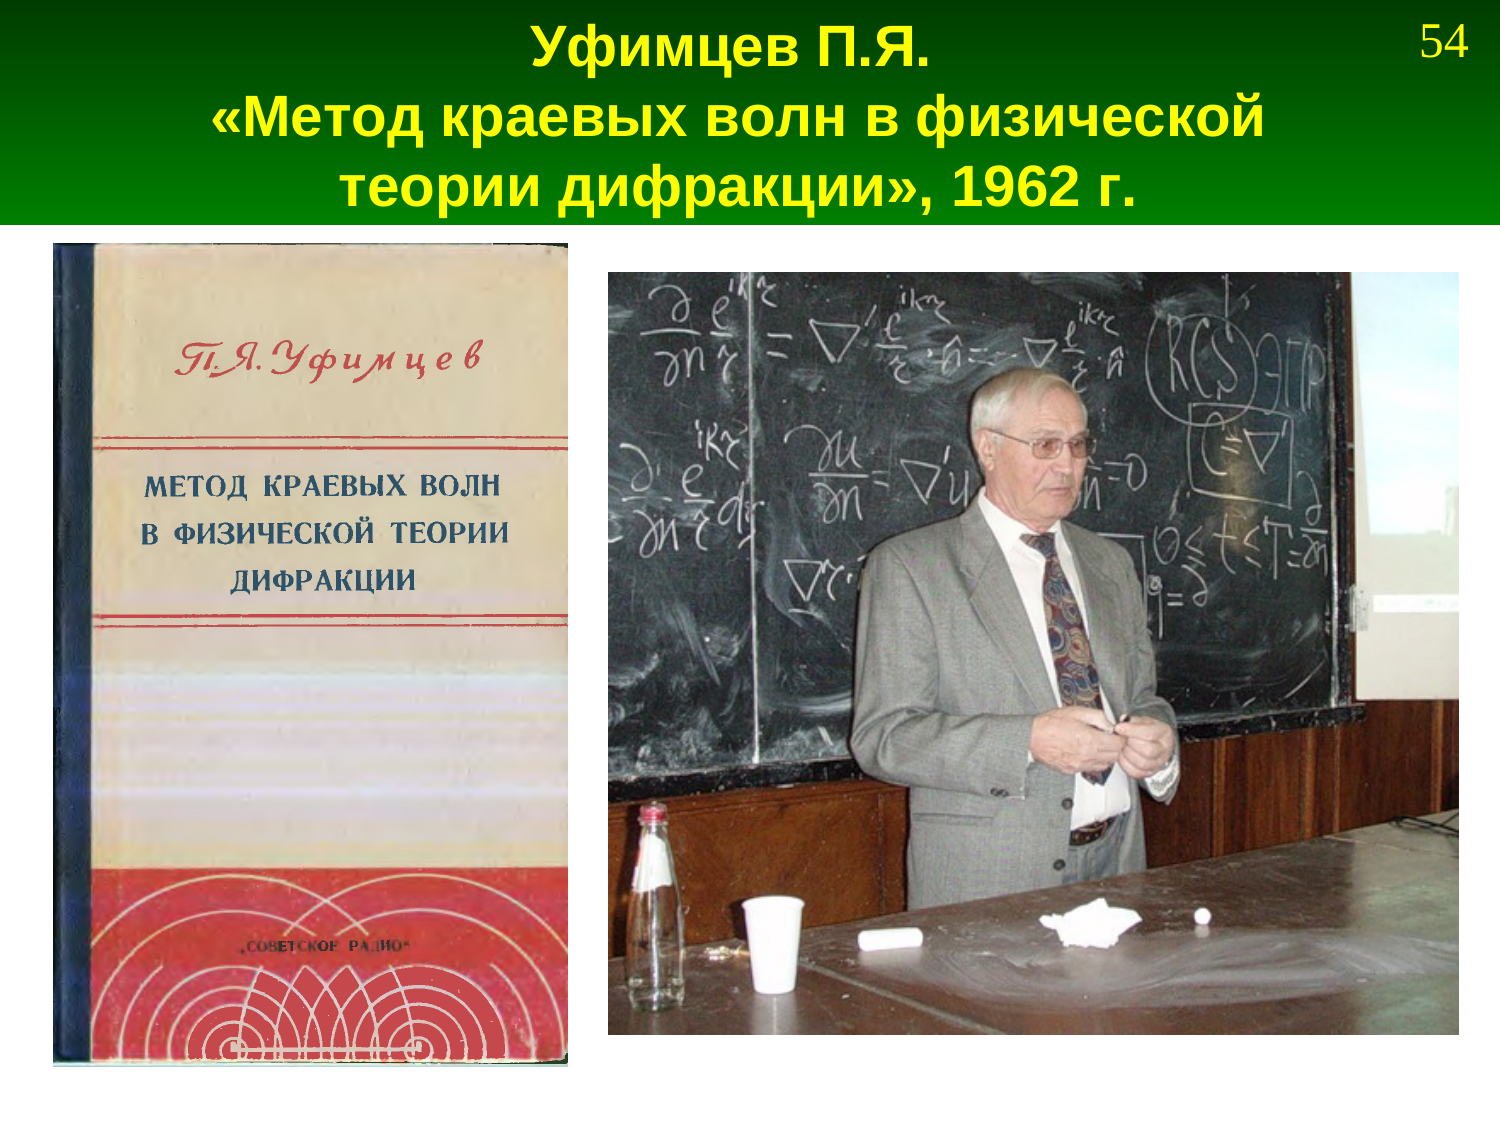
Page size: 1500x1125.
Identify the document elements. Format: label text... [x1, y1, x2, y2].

picture [53, 243, 568, 1067]
title Уфимцев П.Я. «Метод краевых волн в физической теории дифракции», 1962 г. [88, 0, 1389, 226]
picture [608, 272, 1459, 1035]
